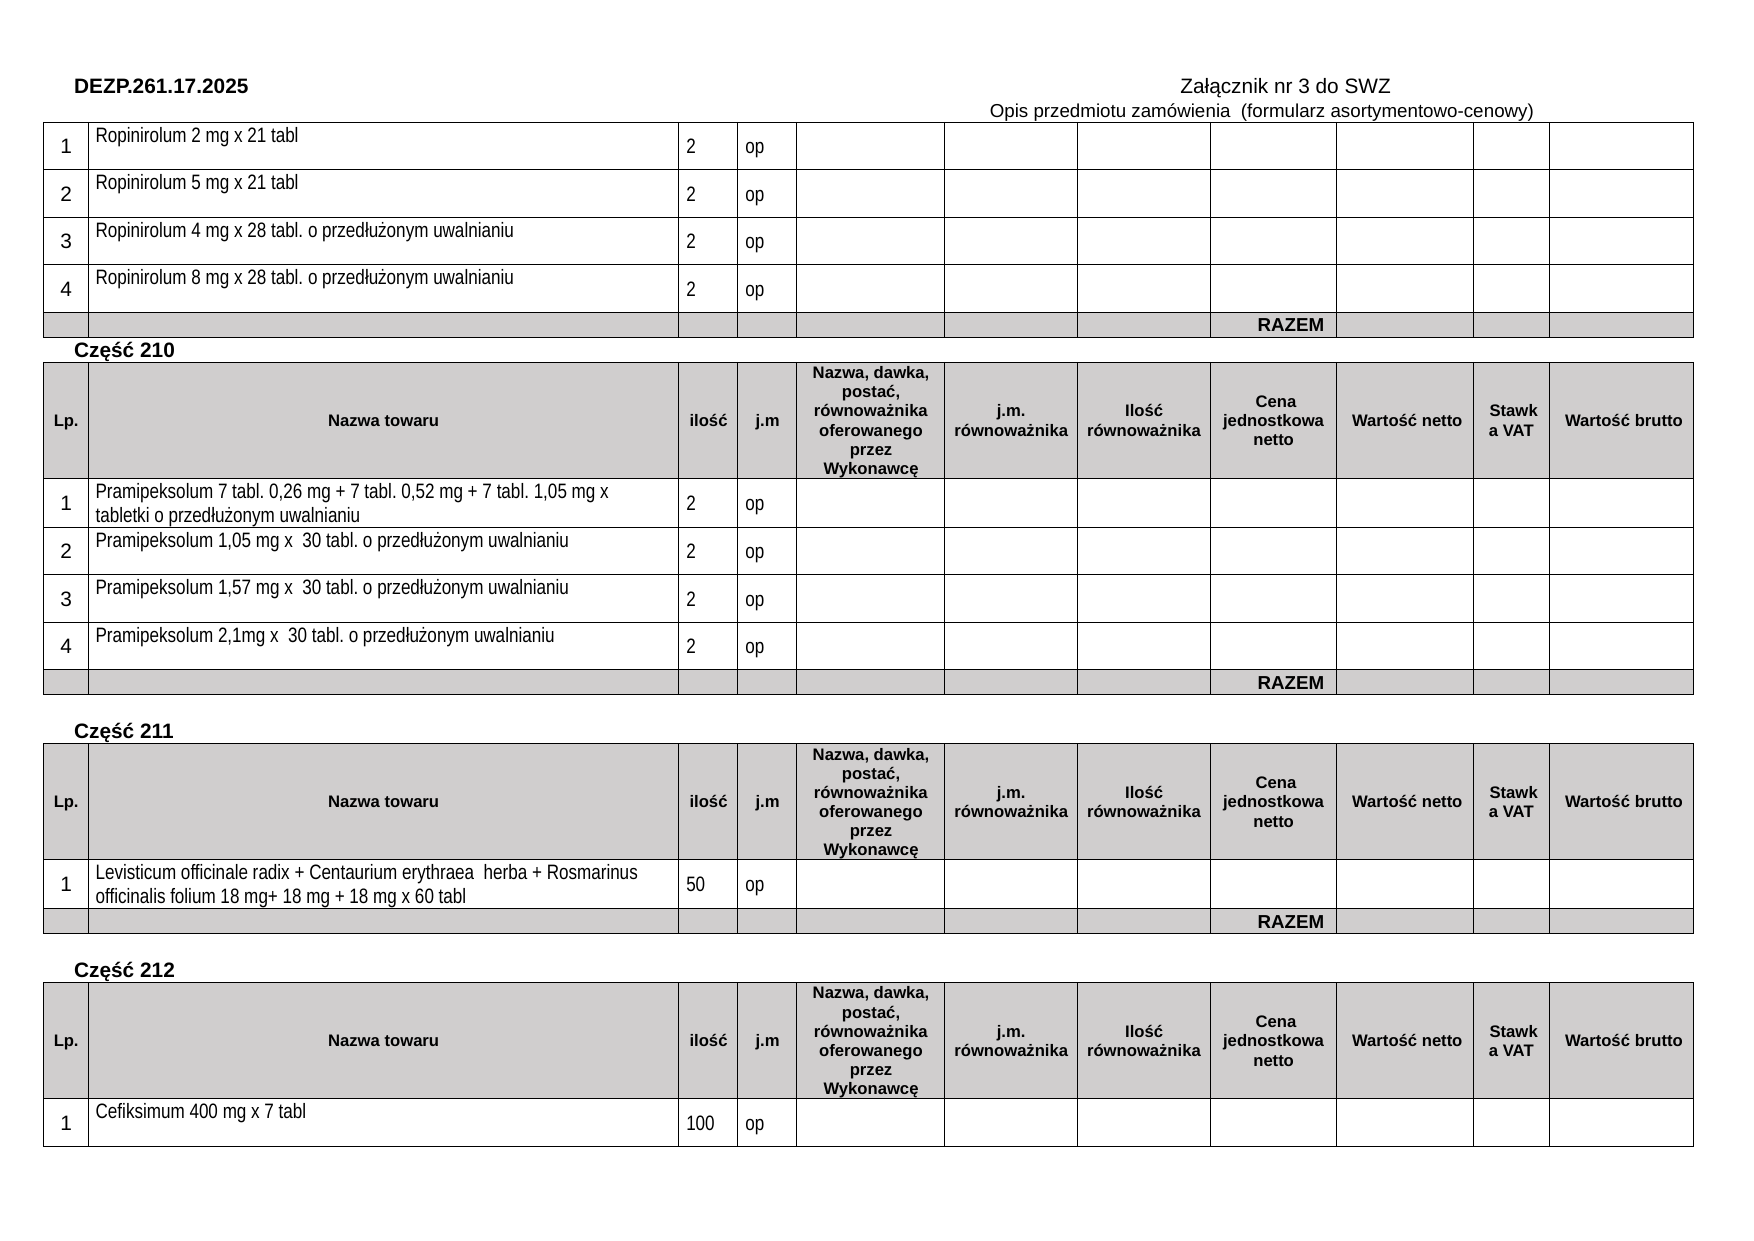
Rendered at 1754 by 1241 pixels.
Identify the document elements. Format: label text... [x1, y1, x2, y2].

table_header j.m [738, 983, 796, 1098]
table_cell [1078, 1099, 1210, 1146]
table_cell [1474, 670, 1549, 694]
table_cell [1337, 1099, 1473, 1146]
table_cell [797, 313, 944, 337]
table_cell [1211, 123, 1336, 169]
table_cell [44, 313, 88, 337]
table_cell [1337, 575, 1473, 622]
table_header Wartość brutto [1550, 744, 1693, 859]
table_cell [1474, 909, 1549, 933]
table_header Wartość netto [1337, 744, 1473, 859]
table_cell 100 [679, 1099, 737, 1146]
table_cell [1078, 313, 1210, 337]
table_cell [1550, 860, 1693, 908]
table_cell 2 [679, 123, 737, 169]
table_cell [797, 218, 944, 264]
table_cell [945, 123, 1077, 169]
table_cell Pramipeksolum 7 tabl. 0,26 mg + 7 tabl. 0,52 mg + 7 tabl. 1,05 mg x tabletki o przedłużonym uwalnianiu [89, 479, 678, 527]
table_cell op [738, 479, 796, 527]
table_cell [945, 479, 1077, 527]
table_cell [1550, 170, 1693, 217]
table_cell [1550, 218, 1693, 264]
table_cell [1078, 575, 1210, 622]
table_cell [1474, 218, 1549, 264]
table_header Cena jednostkowa netto [1211, 744, 1336, 859]
table_cell [945, 218, 1077, 264]
table_cell [1337, 123, 1473, 169]
table_cell [1337, 218, 1473, 264]
table_cell [1211, 623, 1336, 669]
table_cell [1078, 265, 1210, 312]
table_cell [1337, 170, 1473, 217]
table_cell [797, 123, 944, 169]
table_cell [1078, 670, 1210, 694]
table_cell [1211, 1099, 1336, 1146]
table_header Stawka VAT [1474, 983, 1549, 1098]
table_cell [44, 670, 88, 694]
table_header j.m [738, 744, 796, 859]
table_header Wartość netto [1337, 363, 1473, 478]
table_cell [1474, 170, 1549, 217]
table_cell [738, 670, 796, 694]
table_cell [1474, 123, 1549, 169]
table_header Lp. [44, 363, 88, 478]
table_cell [1337, 479, 1473, 527]
table_cell [945, 860, 1077, 908]
table_cell [1211, 860, 1336, 908]
table_cell [1550, 123, 1693, 169]
table_cell op [738, 528, 796, 574]
table_header ilość [679, 363, 737, 478]
table_cell [797, 479, 944, 527]
table_header j.m. równoważnika [945, 744, 1077, 859]
table_cell [1078, 909, 1210, 933]
table_cell RAZEM [1211, 909, 1336, 933]
table_cell op [738, 218, 796, 264]
table_header Cena jednostkowa netto [1211, 363, 1336, 478]
table_cell Ropinirolum 4 mg x 28 tabl. o przedłużonym uwalnianiu [89, 218, 678, 264]
table_cell 4 [44, 623, 88, 669]
table_header j.m. równoważnika [945, 363, 1077, 478]
table_cell [1550, 623, 1693, 669]
table_cell Ropinirolum 2 mg x 21 tabl [89, 123, 678, 169]
table_cell [1550, 313, 1693, 337]
table_cell [797, 170, 944, 217]
table_cell [797, 1099, 944, 1146]
table_cell 2 [44, 170, 88, 217]
table_cell op [738, 265, 796, 312]
table_header Lp. [44, 744, 88, 859]
table_cell [797, 909, 944, 933]
table_cell 2 [679, 479, 737, 527]
table_cell [679, 670, 737, 694]
table_cell [1550, 575, 1693, 622]
text Część 210 [74, 338, 1606, 362]
table_cell 3 [44, 218, 88, 264]
table_cell op [738, 123, 796, 169]
table_cell [1337, 265, 1473, 312]
table_header Nazwa towaru [89, 363, 678, 478]
table_cell Levisticum officinale radix + Centaurium erythraea herba + Rosmarinus officinalis folium 18 mg+ 18 mg + 18 mg x 60 tabl [89, 860, 678, 908]
table_cell [797, 575, 944, 622]
table_cell Pramipeksolum 1,05 mg x 30 tabl. o przedłużonym uwalnianiu [89, 528, 678, 574]
table_cell op [738, 1099, 796, 1146]
table_cell 2 [679, 528, 737, 574]
table_header Ilość równoważnika [1078, 983, 1210, 1098]
table_cell [1550, 1099, 1693, 1146]
table_cell op [738, 623, 796, 669]
table_cell 2 [679, 265, 737, 312]
table_cell Cefiksimum 400 mg x 7 tabl [89, 1099, 678, 1146]
table_header ilość [679, 744, 737, 859]
table_header Lp. [44, 983, 88, 1098]
table_cell 2 [679, 170, 737, 217]
table_header Stawka VAT [1474, 363, 1549, 478]
table_header ilość [679, 983, 737, 1098]
table_cell 3 [44, 575, 88, 622]
table_cell [1474, 313, 1549, 337]
table_cell [89, 909, 678, 933]
table_cell [945, 1099, 1077, 1146]
table_cell 1 [44, 1099, 88, 1146]
table_cell [1550, 528, 1693, 574]
table_cell [945, 575, 1077, 622]
table_cell Pramipeksolum 1,57 mg x 30 tabl. o przedłużonym uwalnianiu [89, 575, 678, 622]
table_header Nazwa towaru [89, 744, 678, 859]
table_header Ilość równoważnika [1078, 363, 1210, 478]
table_cell 2 [44, 528, 88, 574]
table_cell [1550, 479, 1693, 527]
table_cell [1474, 623, 1549, 669]
table_cell [1211, 218, 1336, 264]
table_cell [1211, 170, 1336, 217]
table_cell [89, 670, 678, 694]
table_cell [1078, 123, 1210, 169]
table_cell [1474, 575, 1549, 622]
table_cell 2 [679, 218, 737, 264]
table_cell [1211, 528, 1336, 574]
table_cell 4 [44, 265, 88, 312]
table_cell [1337, 313, 1473, 337]
table_header j.m. równoważnika [945, 983, 1077, 1098]
table_cell [1337, 670, 1473, 694]
table_header Nazwa, dawka, postać, równoważnika oferowanego przez Wykonawcę [797, 983, 944, 1098]
text Część 211 [74, 719, 1606, 743]
table_cell op [738, 860, 796, 908]
table_cell 50 [679, 860, 737, 908]
table_header j.m [738, 363, 796, 478]
table_cell [1337, 528, 1473, 574]
table_header Nazwa, dawka, postać, równoważnika oferowanego przez Wykonawcę [797, 363, 944, 478]
table_cell [1078, 528, 1210, 574]
table_cell [945, 528, 1077, 574]
table_header Wartość netto [1337, 983, 1473, 1098]
table_cell [1211, 575, 1336, 622]
table_cell Ropinirolum 5 mg x 21 tabl [89, 170, 678, 217]
table_cell [797, 623, 944, 669]
table_cell [1078, 218, 1210, 264]
table_header Stawka VAT [1474, 744, 1549, 859]
table_cell 1 [44, 479, 88, 527]
table_cell [1337, 909, 1473, 933]
table_cell [945, 313, 1077, 337]
table_cell [738, 313, 796, 337]
table_header Nazwa, dawka, postać, równoważnika oferowanego przez Wykonawcę [797, 744, 944, 859]
table_cell [1550, 670, 1693, 694]
table_cell [1078, 860, 1210, 908]
table_cell 2 [679, 575, 737, 622]
table_header Wartość brutto [1550, 983, 1693, 1098]
table_cell RAZEM [1211, 670, 1336, 694]
table_cell [797, 528, 944, 574]
table_header Nazwa towaru [89, 983, 678, 1098]
table_cell 1 [44, 123, 88, 169]
table_cell Ropinirolum 8 mg x 28 tabl. o przedłużonym uwalnianiu [89, 265, 678, 312]
table_cell [945, 623, 1077, 669]
table_header Wartość brutto [1550, 363, 1693, 478]
table_cell [797, 860, 944, 908]
table_cell [945, 265, 1077, 312]
table_cell Pramipeksolum 2,1mg x 30 tabl. o przedłużonym uwalnianiu [89, 623, 678, 669]
table_cell [1474, 860, 1549, 908]
table_cell [797, 670, 944, 694]
table_cell [679, 909, 737, 933]
table_cell RAZEM [1211, 313, 1336, 337]
table_cell op [738, 575, 796, 622]
table_cell op [738, 170, 796, 217]
table_cell 2 [679, 623, 737, 669]
table_cell [1078, 479, 1210, 527]
table_cell [945, 670, 1077, 694]
table_cell [1550, 909, 1693, 933]
table_cell [945, 170, 1077, 217]
table_cell [738, 909, 796, 933]
text Część 212 [74, 958, 1606, 982]
table_cell [1078, 170, 1210, 217]
table_cell [89, 313, 678, 337]
table_cell [797, 265, 944, 312]
table_cell [1550, 265, 1693, 312]
table_cell [44, 909, 88, 933]
table_header Ilość równoważnika [1078, 744, 1210, 859]
table_header Cena jednostkowa netto [1211, 983, 1336, 1098]
table_cell [1337, 860, 1473, 908]
table_cell [1211, 479, 1336, 527]
table_cell 1 [44, 860, 88, 908]
table_cell [679, 313, 737, 337]
table_cell [945, 909, 1077, 933]
table_cell [1474, 528, 1549, 574]
table_cell [1474, 265, 1549, 312]
table_cell [1211, 265, 1336, 312]
table_cell [1474, 1099, 1549, 1146]
table_cell [1337, 623, 1473, 669]
table_cell [1474, 479, 1549, 527]
table_cell [1078, 623, 1210, 669]
